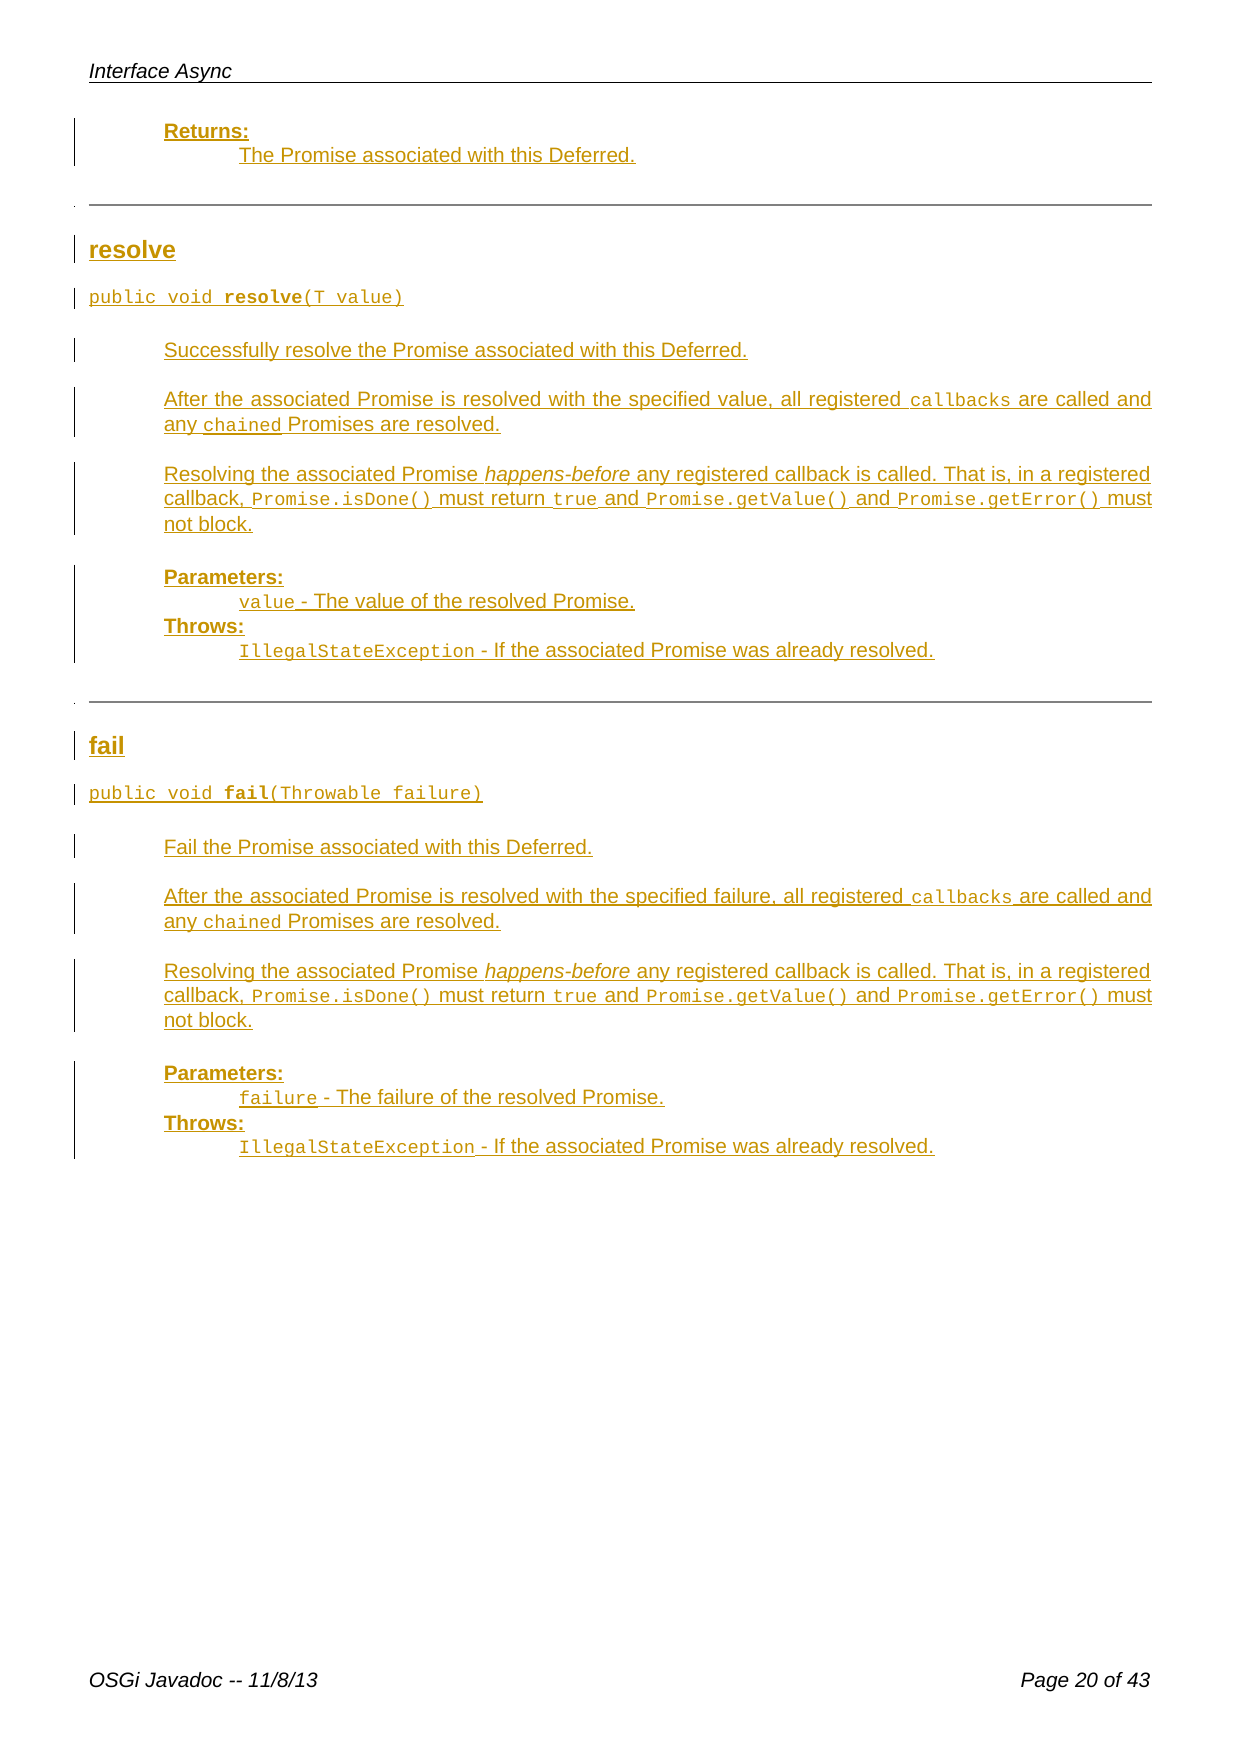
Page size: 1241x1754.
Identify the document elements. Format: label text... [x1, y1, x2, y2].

text failure - The failure of the resolved Promise. [238, 1085, 1152, 1110]
text Throws: [163, 1110, 1152, 1134]
text After the associated Promise is resolved with the specified failure, all registered callbacks are called and [163, 883, 1152, 905]
text IllegalStateException - If the associated Promise was already resolved. [238, 1134, 1152, 1159]
text Parameters: [163, 1061, 1152, 1085]
text After the associated Promise is resolved with the specified value, all registered callbacks are called and any chained Promises are resolved. [163, 387, 1152, 437]
text Resolving the associated Promise happens-before any registered callback is called. That is, in a registered callback, Promise.isDone() must return true and Promise.getValue() and Promise.getError() must not block. [163, 462, 1152, 535]
text Fail the Promise associated with this Deferred. [163, 834, 1152, 858]
text The Promise associated with this Deferred. [238, 142, 1152, 166]
subtitle fail [88, 731, 1152, 760]
text Throws: [163, 614, 1152, 638]
text Resolving the associated Promise happens-before any registered callback is called. That is, in a registered callback, Promise.isDone() must return true and Promise.getValue() and Promise.getError() must [163, 959, 1152, 1004]
text public void fail(Throwable failure) [88, 784, 1152, 805]
subtitle resolve [88, 234, 1152, 263]
text not block. [163, 1005, 1152, 1032]
text Returns: [163, 118, 1152, 142]
text Parameters: [163, 564, 1152, 588]
text public void resolve(T value) [88, 287, 1152, 309]
text IllegalStateException - If the associated Promise was already resolved. [238, 638, 1152, 663]
text Successfully resolve the Promise associated with this Deferred. [163, 338, 1152, 362]
text any chained Promises are resolved. [163, 905, 1152, 934]
text value - The value of the resolved Promise. [238, 588, 1152, 614]
